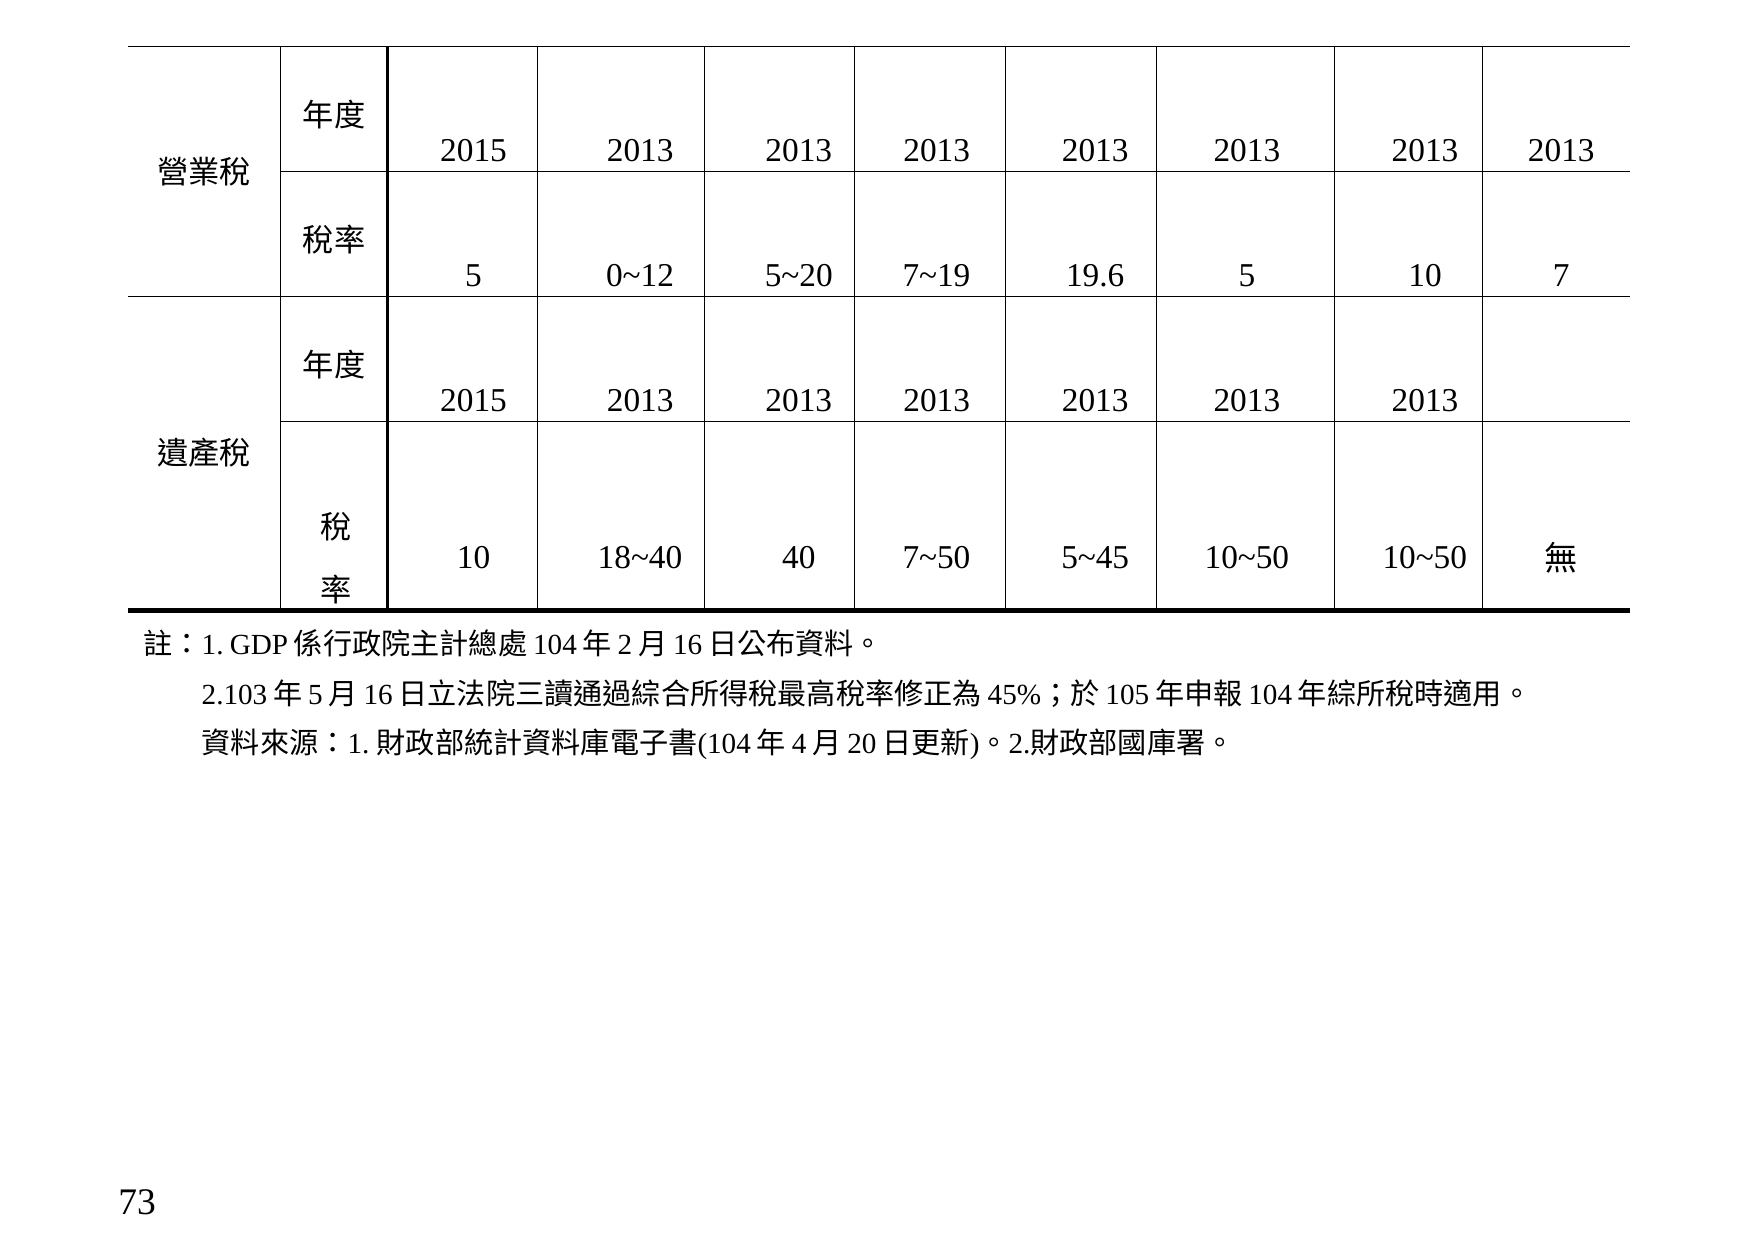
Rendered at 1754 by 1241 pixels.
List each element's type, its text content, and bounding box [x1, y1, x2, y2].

table_cell 10 [1335, 172, 1482, 296]
table_cell 2015 [389, 47, 537, 171]
table_cell 40 [705, 422, 854, 608]
table_cell 10 [389, 422, 537, 608]
text 2.103年5月16日立法院三讀通過綜合所得稅最高稅率修正為45%；於105年申報104年綜所稅時適用。 [128, 670, 1543, 712]
table_cell 10~50 [1157, 422, 1334, 608]
table_cell 2013 [1483, 47, 1630, 171]
table_cell 2013 [1335, 297, 1482, 421]
table_cell 10~50 [1335, 422, 1482, 608]
table_cell 2013 [1335, 47, 1482, 171]
text 資料來源：1. 財政部統計資料庫電子書(104年4月20日更新)。2.財政部國庫署。 [128, 720, 1543, 762]
table_cell 19.6 [1006, 172, 1156, 296]
table_cell 7~19 [855, 172, 1005, 296]
table_cell 營業稅 [128, 47, 280, 296]
table_cell 5 [1157, 172, 1334, 296]
table_cell 2013 [705, 47, 854, 171]
table_cell 7~50 [855, 422, 1005, 608]
table_cell 2013 [1157, 47, 1334, 171]
table_cell 2013 [855, 297, 1005, 421]
table_cell 5 [389, 172, 537, 296]
table_cell 無 [1483, 422, 1630, 608]
table_cell 5~45 [1006, 422, 1156, 608]
table_cell 2013 [538, 297, 704, 421]
table_cell 2013 [705, 297, 854, 421]
table_cell 2013 [855, 47, 1005, 171]
table_cell 稅率 [281, 422, 386, 608]
table_cell 0~12 [538, 172, 704, 296]
table_cell 18~40 [538, 422, 704, 608]
table_cell 2013 [1006, 297, 1156, 421]
table_cell 稅率 [281, 172, 386, 296]
table_cell 5~20 [705, 172, 854, 296]
table_cell 年度 [281, 47, 386, 171]
table_cell 遺產稅 [128, 297, 280, 608]
table_cell 7 [1483, 172, 1630, 296]
table_cell 2015 [389, 297, 537, 421]
table_cell 年度 [281, 297, 386, 421]
text 註：1. GDP係行政院主計總處104年2月16日公布資料。 [128, 620, 1543, 663]
table_cell 2013 [1006, 47, 1156, 171]
table_cell 2013 [538, 47, 704, 171]
table_cell 2013 [1157, 297, 1334, 421]
table_cell [1483, 297, 1630, 421]
